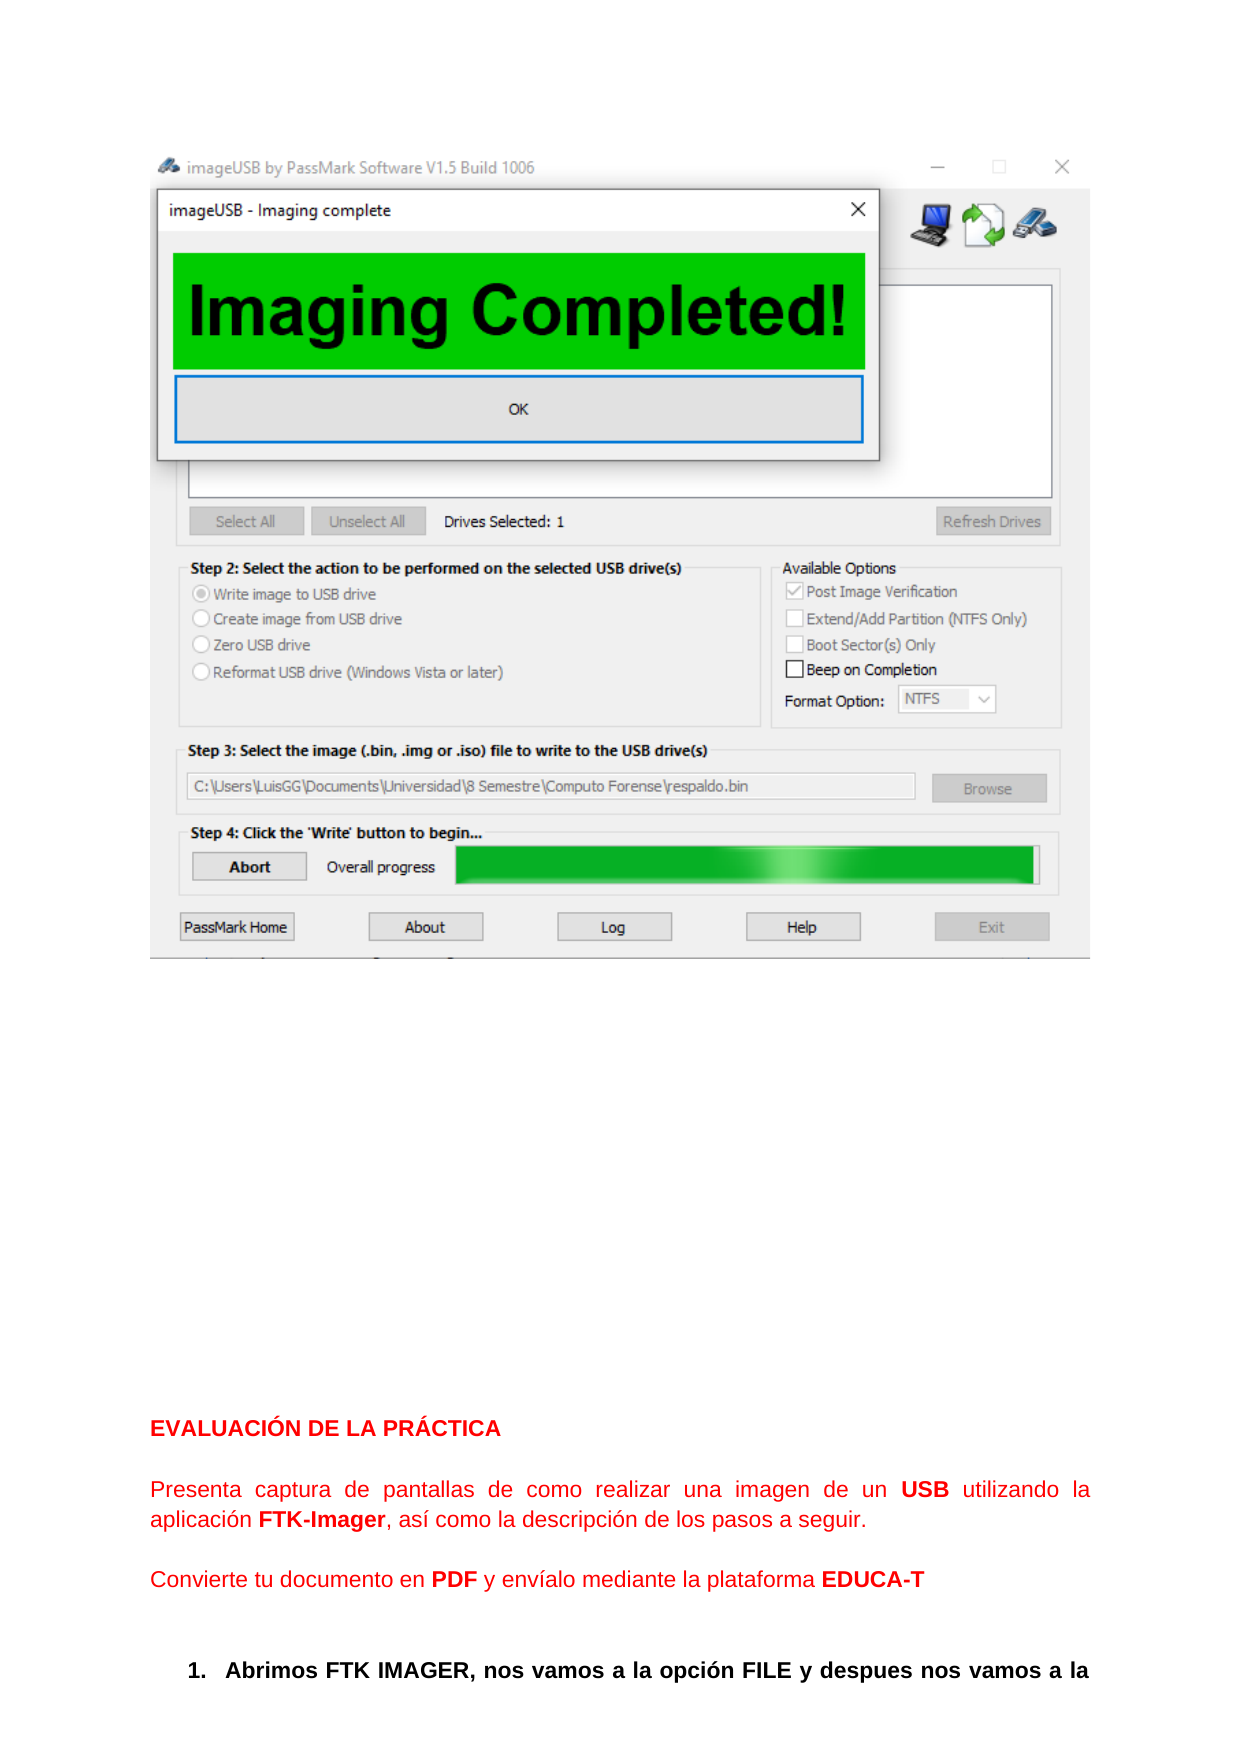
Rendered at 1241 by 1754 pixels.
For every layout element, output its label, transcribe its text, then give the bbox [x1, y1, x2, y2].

list Abrimos FTK IMAGER, nos vamos a la opción FILE y despues nos vamos a la [187, 1657, 1090, 1683]
text EVALUACIÓN DE LA PRÁCTICA [150, 1415, 1090, 1442]
picture [150, 150, 1091, 959]
text Convierte tu documento en PDF y envíalo mediante la plataforma EDUCA-T [150, 1566, 1090, 1593]
text Presenta captura de pantallas de como realizar una imagen de un USB utilizando la aplicación FTK-Imager, así como la descripción de los pasos a seguir. [150, 1476, 1090, 1532]
